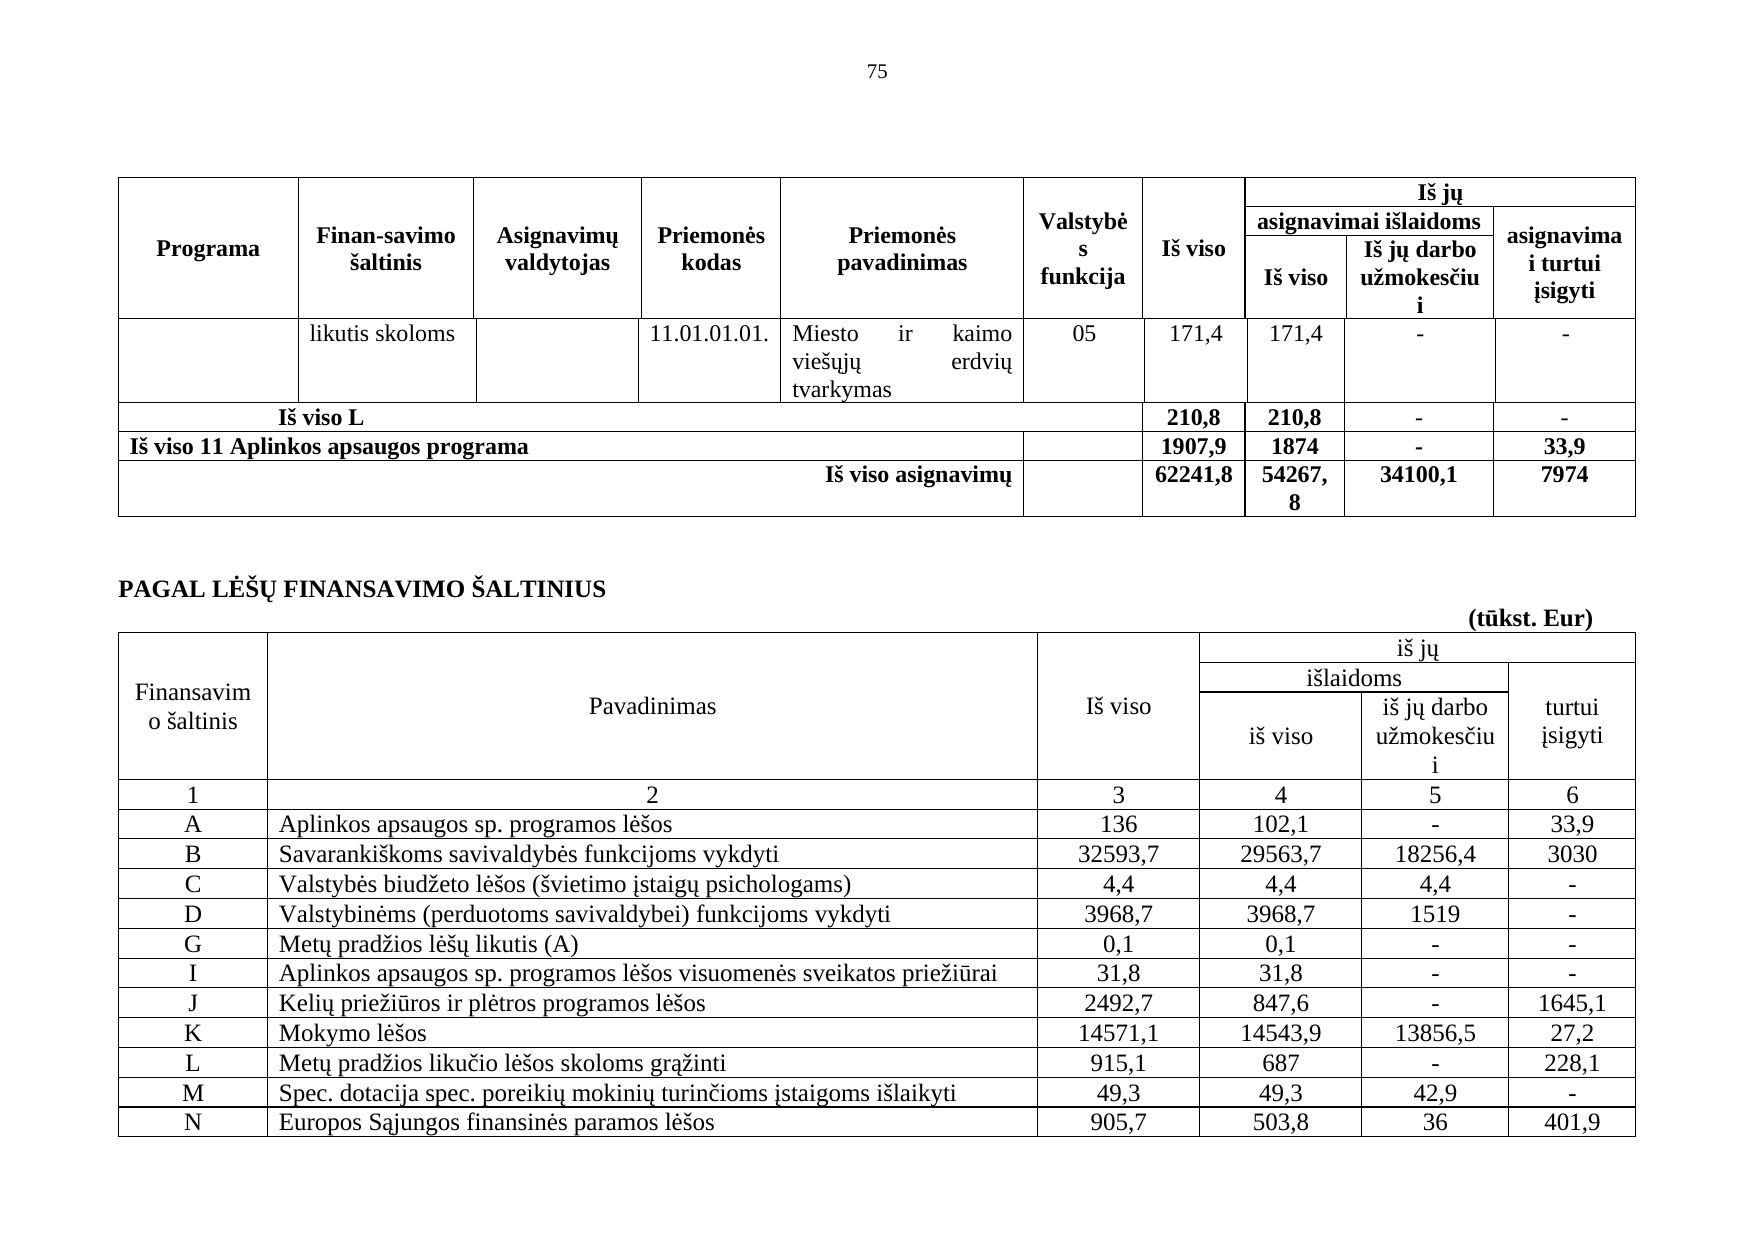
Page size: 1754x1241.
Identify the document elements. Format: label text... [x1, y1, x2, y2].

table_cell Metų pradžios lėšų likutis (A) [268, 929, 1037, 957]
table_cell Iš viso [1246, 236, 1346, 318]
table_cell [119, 319, 298, 402]
table_cell 42,9 [1362, 1078, 1508, 1106]
table_cell 6 [1509, 780, 1635, 808]
table_cell 32593,7 [1038, 839, 1199, 868]
table_cell 905,7 [1038, 1108, 1199, 1136]
table_cell 2492,7 [1038, 988, 1199, 1017]
table_cell 915,1 [1038, 1048, 1199, 1077]
table_cell - [1362, 1048, 1508, 1077]
table_cell A [119, 810, 267, 838]
table_cell K [119, 1018, 267, 1047]
table_cell iš viso [1200, 693, 1361, 779]
table_cell - [1362, 988, 1508, 1017]
table_cell Iš jų darbo užmokesčiui [1347, 236, 1493, 318]
table_cell 33,9 [1494, 432, 1635, 459]
table_cell [477, 319, 638, 402]
table_cell [1024, 432, 1142, 459]
table_cell 33,9 [1509, 810, 1635, 838]
table_cell 503,8 [1200, 1108, 1361, 1136]
table_cell [1024, 461, 1142, 516]
table_cell 0,1 [1200, 929, 1361, 957]
table_cell - [1345, 319, 1495, 402]
table_header Priemonės pavadinimas [781, 178, 1023, 318]
table_cell 687 [1200, 1048, 1361, 1077]
table_cell Europos Sąjungos finansinės paramos lėšos [268, 1108, 1037, 1136]
table_cell - [1362, 959, 1508, 987]
table_header Programa [119, 178, 298, 318]
table_cell 171,4 [1248, 319, 1344, 402]
table_header Priemonės kodas [642, 178, 780, 318]
table_cell 4 [1200, 780, 1361, 808]
table_cell Valstybinėms (perduotoms savivaldybei) funkcijoms vykdyti [268, 899, 1037, 928]
table_cell Spec. dotacija spec. poreikių mokinių turinčioms įstaigoms išlaikyti [268, 1078, 1037, 1106]
table_cell 54267,8 [1246, 461, 1344, 516]
table_cell C [119, 869, 267, 898]
table_cell 228,1 [1509, 1048, 1635, 1077]
table_cell - [1509, 929, 1635, 957]
table_header Finan-savimo šaltinis [299, 178, 473, 318]
table_cell 2 [268, 780, 1037, 808]
table_cell turtui įsigyti [1509, 663, 1635, 779]
table_cell 4,4 [1362, 869, 1508, 898]
table_cell Metų pradžios likučio lėšos skoloms grąžinti [268, 1048, 1037, 1077]
table_header iš jų [1200, 633, 1635, 662]
table_cell Aplinkos apsaugos sp. programos lėšos [268, 810, 1037, 838]
table_cell 1907,9 [1143, 432, 1244, 459]
table_cell 1874 [1246, 432, 1344, 459]
table_cell 49,3 [1200, 1078, 1361, 1106]
table_header Iš jų [1246, 178, 1635, 206]
table_cell - [1494, 403, 1635, 431]
table_cell 14543,9 [1200, 1018, 1361, 1047]
table_cell 3968,7 [1200, 899, 1361, 928]
table_cell - [1509, 959, 1635, 987]
table_cell 0,1 [1038, 929, 1199, 957]
table_cell 14571,1 [1038, 1018, 1199, 1047]
table_header Iš viso [1038, 633, 1199, 779]
table_cell 27,2 [1509, 1018, 1635, 1047]
table_header Pavadinimas [268, 633, 1037, 779]
table_cell J [119, 988, 267, 1017]
table_cell 3030 [1509, 839, 1635, 868]
table_cell G [119, 929, 267, 957]
table_cell - [1509, 1078, 1635, 1106]
table_cell 34100,1 [1345, 461, 1493, 516]
table_cell - [1362, 929, 1508, 957]
table_header Valstybės funkcija [1024, 178, 1142, 318]
table_cell D [119, 899, 267, 928]
table_cell - [1496, 319, 1635, 402]
table_cell 7974 [1494, 461, 1635, 516]
table_cell 1 [119, 780, 267, 808]
table_cell 1645,1 [1509, 988, 1635, 1017]
table_cell Iš viso asignavimų [119, 461, 1023, 516]
table_header Asignavimų valdytojas [474, 178, 641, 318]
table_cell 210,8 [1246, 403, 1344, 431]
table_cell iš jų darbo užmokesčiui [1362, 693, 1508, 779]
table_cell 4,4 [1200, 869, 1361, 898]
table_cell Iš viso L [119, 403, 1142, 431]
table_cell 11.01.01.01. [639, 319, 780, 402]
table_cell - [1345, 403, 1493, 431]
table_cell 1519 [1362, 899, 1508, 928]
table_cell N [119, 1108, 267, 1136]
table_cell - [1362, 810, 1508, 838]
table_cell Aplinkos apsaugos sp. programos lėšos visuomenės sveikatos priežiūrai [268, 959, 1037, 987]
table_cell 5 [1362, 780, 1508, 808]
table_cell asignavimai išlaidoms [1246, 207, 1493, 234]
table_cell Miesto ir kaimo viešųjų erdvių tvarkymas [781, 319, 1023, 402]
table_cell 62241,8 [1143, 461, 1244, 516]
table_cell 210,8 [1143, 403, 1244, 431]
table_cell 13856,5 [1362, 1018, 1508, 1047]
table_cell Savarankiškoms savivaldybės funkcijoms vykdyti [268, 839, 1037, 868]
table_cell L [119, 1048, 267, 1077]
table_cell Kelių priežiūros ir plėtros programos lėšos [268, 988, 1037, 1017]
table_cell išlaidoms [1200, 663, 1508, 691]
table_cell 29563,7 [1200, 839, 1361, 868]
table_cell 136 [1038, 810, 1199, 838]
table_header Finansavimo šaltinis [119, 633, 267, 779]
table_cell 49,3 [1038, 1078, 1199, 1106]
table_cell M [119, 1078, 267, 1106]
table_cell likutis skoloms [299, 319, 476, 402]
table_cell 05 [1024, 319, 1144, 402]
table_cell 847,6 [1200, 988, 1361, 1017]
table_cell Iš viso 11 Aplinkos apsaugos programa [119, 432, 1023, 459]
table_cell 36 [1362, 1108, 1508, 1136]
table_header Iš viso [1143, 178, 1244, 318]
table_cell 31,8 [1038, 959, 1199, 987]
table_cell - [1509, 899, 1635, 928]
table_cell - [1509, 869, 1635, 898]
text PAGAL LĖŠŲ FINANSAVIMO ŠALTINIUS [118, 574, 1636, 603]
table_cell 401,9 [1509, 1108, 1635, 1136]
table_cell Mokymo lėšos [268, 1018, 1037, 1047]
table_cell 171,4 [1145, 319, 1247, 402]
table_cell Valstybės biudžeto lėšos (švietimo įstaigų psichologams) [268, 869, 1037, 898]
table_cell asignavimai turtui įsigyti [1494, 207, 1635, 318]
table_cell 18256,4 [1362, 839, 1508, 868]
table_cell B [119, 839, 267, 868]
table_cell 31,8 [1200, 959, 1361, 987]
table_cell 3 [1038, 780, 1199, 808]
text (tūkst. Eur) [118, 603, 1636, 632]
table_cell I [119, 959, 267, 987]
table_cell 3968,7 [1038, 899, 1199, 928]
table_cell - [1345, 432, 1493, 459]
table_cell 4,4 [1038, 869, 1199, 898]
table_cell 102,1 [1200, 810, 1361, 838]
